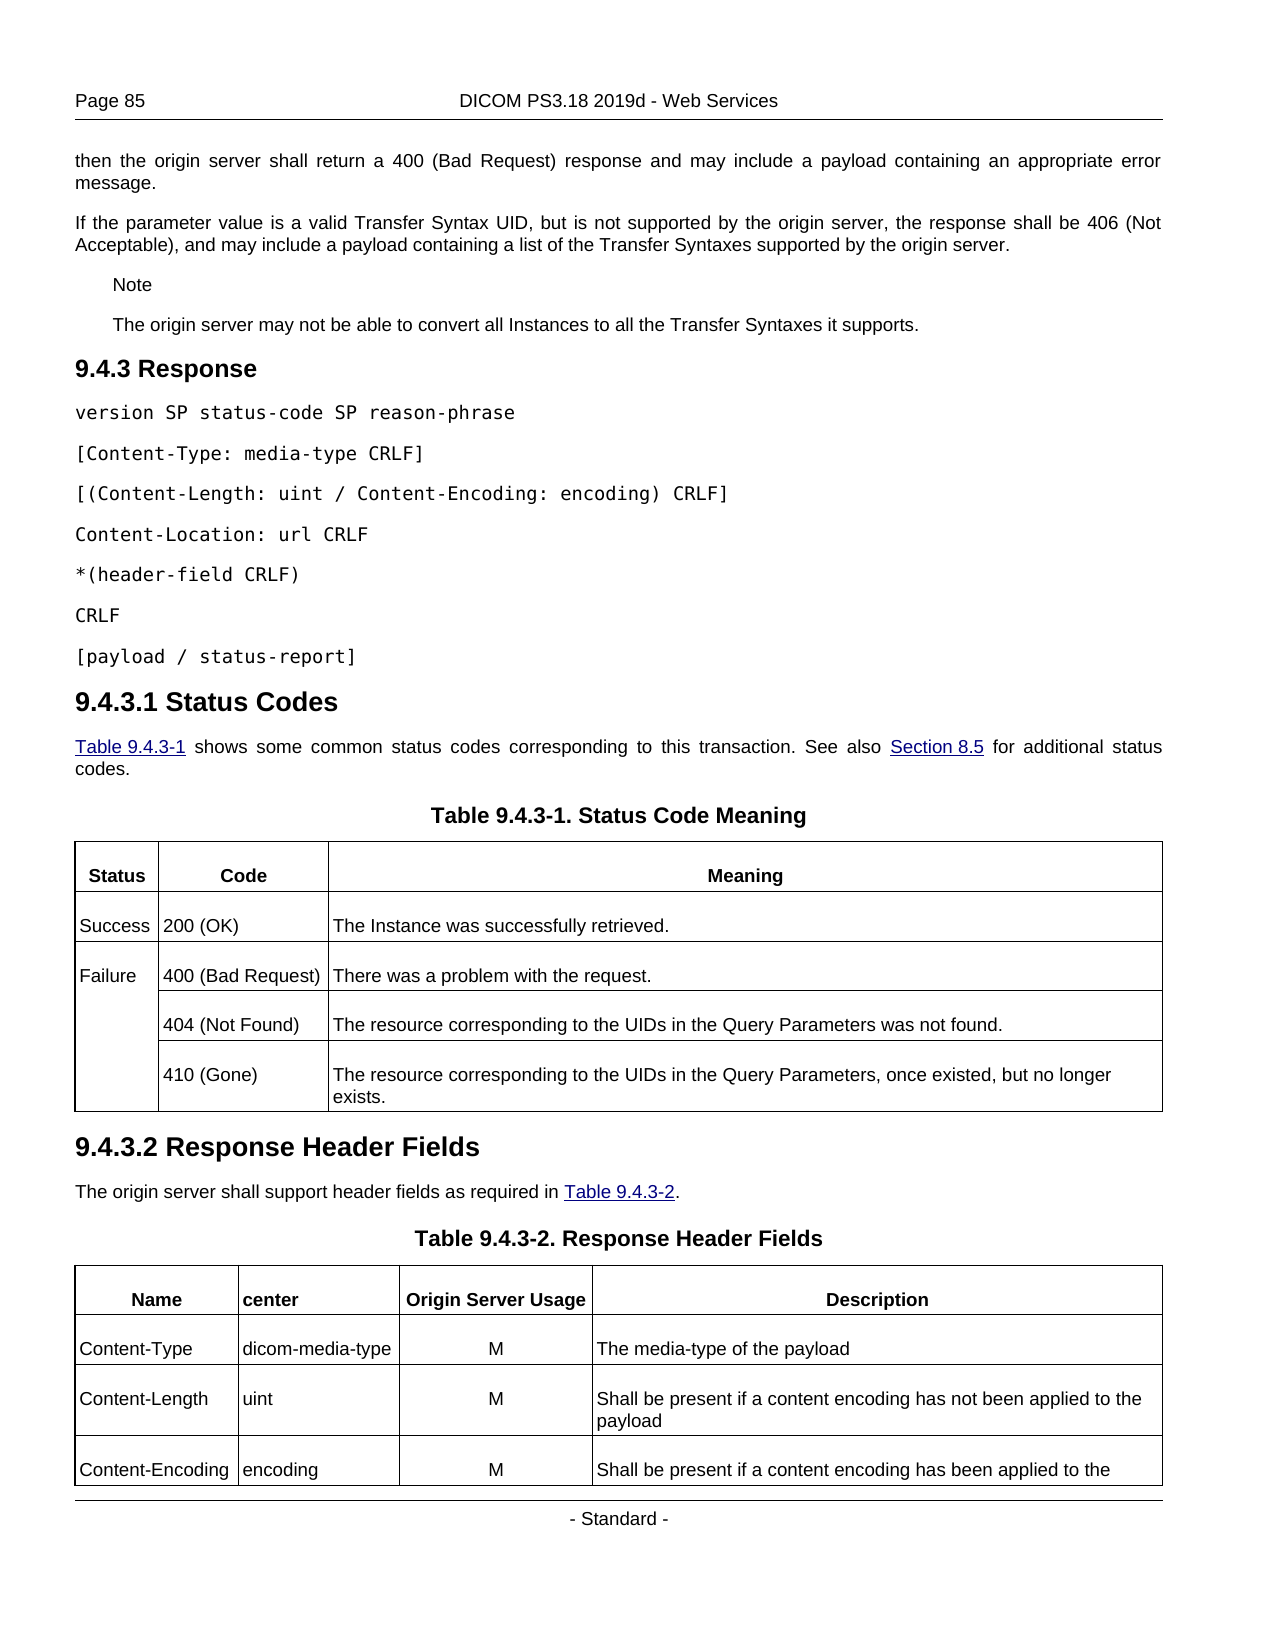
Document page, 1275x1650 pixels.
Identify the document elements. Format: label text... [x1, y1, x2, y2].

text The origin server may not be able to convert all Instances to all the Transfer Syntaxes it supports. [112, 314, 1125, 336]
text [(Content-Length: uint / Content-Encoding: encoding) CRLF] [75, 483, 1162, 505]
text *(header-field CRLF) [75, 564, 1162, 586]
table_cell Content-Length [76, 1365, 238, 1435]
table_cell uint [239, 1365, 399, 1435]
text [Content-Type: media-type CRLF] [75, 442, 1162, 464]
text Table 9.4.3-1. Status Code Meaning [75, 802, 1162, 828]
text Content-Location: url CRLF [75, 524, 1162, 546]
text 9.4.3 Response [75, 354, 1162, 383]
table_cell The resource corresponding to the UIDs in the Query Parameters was not found. [329, 991, 1162, 1040]
table_header center [239, 1266, 399, 1314]
table_cell There was a problem with the request. [329, 942, 1162, 990]
table_cell Failure [76, 942, 158, 1111]
table_header Status [76, 842, 158, 891]
table_cell 200 (OK) [159, 892, 328, 941]
table_header Meaning [329, 842, 1162, 891]
table_cell Success [76, 892, 158, 941]
text CRLF [75, 605, 1162, 627]
table_cell 400 (Bad Request) [159, 942, 328, 990]
table_cell M [400, 1436, 592, 1485]
table_cell encoding [239, 1436, 399, 1485]
text [payload / status-report] [75, 646, 1162, 667]
text If the parameter value is a valid Transfer Syntax UID, but is not supported by the origin server, the response shall be 406 (Not Acceptable), and may include a payload containing a list of the Transfer Syntaxes supported by the origin server. [75, 212, 1162, 255]
text Note [112, 274, 1125, 295]
table_cell The resource corresponding to the UIDs in the Query Parameters, once existed, but no longer exists. [329, 1041, 1162, 1111]
table_header Origin Server Usage [400, 1266, 592, 1314]
text Table 9.4.3-1 shows some common status codes corresponding to this transaction. See also Section 8.5 for additional status codes. [75, 736, 1162, 779]
table_cell The Instance was successfully retrieved. [329, 892, 1162, 941]
text The origin server shall support header fields as required in Table 9.4.3-2. [75, 1181, 1162, 1203]
table_cell Content-Encoding [76, 1436, 238, 1485]
table_cell Shall be present if a content encoding has been applied to the [593, 1436, 1162, 1485]
text 9.4.3.2 Response Header Fields [75, 1131, 1162, 1162]
table_cell The media-type of the payload [593, 1315, 1162, 1364]
text version SP status-code SP reason-phrase [75, 402, 1162, 424]
text Table 9.4.3-2. Response Header Fields [75, 1225, 1162, 1251]
table_header Code [159, 842, 328, 891]
table_cell Content-Type [76, 1315, 238, 1364]
table_header Description [593, 1266, 1162, 1314]
table_cell M [400, 1365, 592, 1435]
table_cell 410 (Gone) [159, 1041, 328, 1111]
table_header Name [76, 1266, 238, 1314]
table_cell 404 (Not Found) [159, 991, 328, 1040]
text then the origin server shall return a 400 (Bad Request) response and may include a payload containing an appropriate error message. [75, 150, 1162, 193]
table_cell M [400, 1315, 592, 1364]
table_cell Shall be present if a content encoding has not been applied to the payload [593, 1365, 1162, 1435]
table_cell dicom-media-type [239, 1315, 399, 1364]
text 9.4.3.1 Status Codes [75, 686, 1162, 717]
